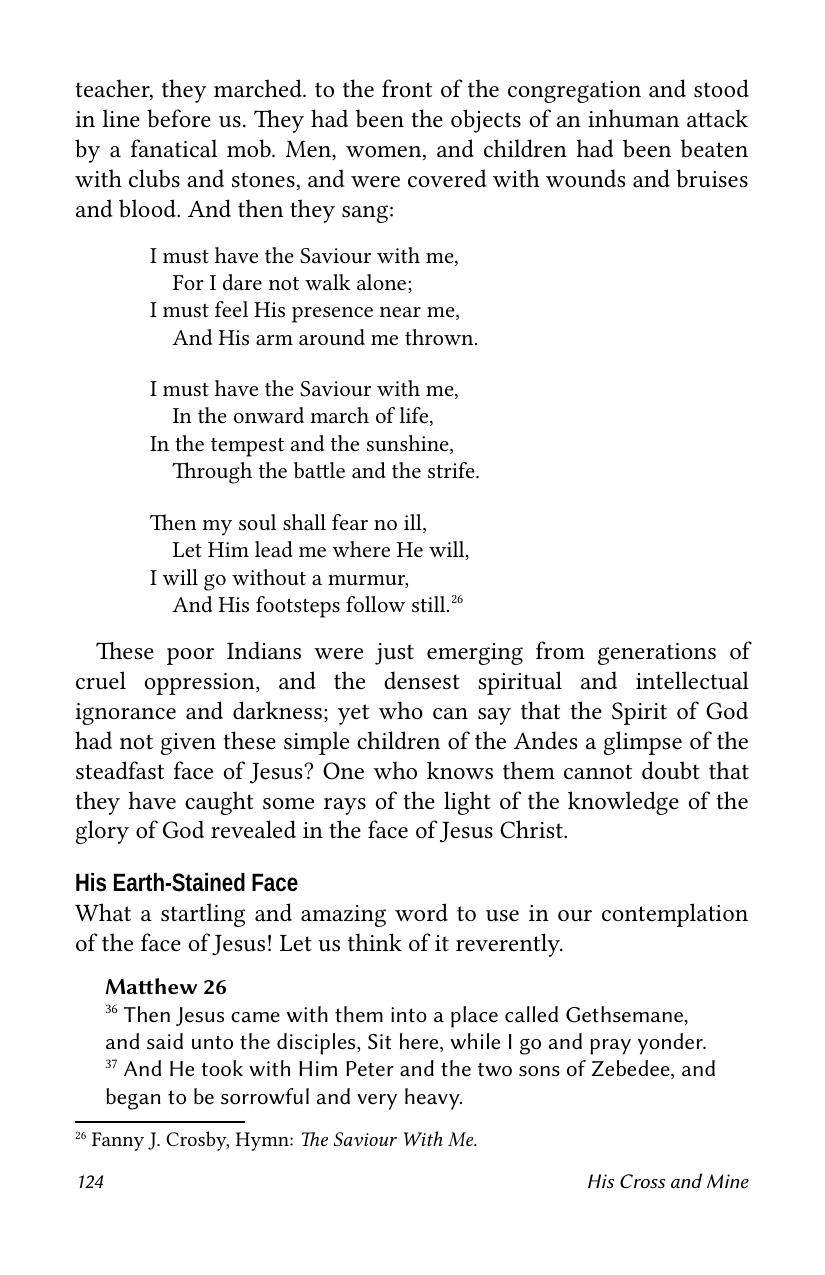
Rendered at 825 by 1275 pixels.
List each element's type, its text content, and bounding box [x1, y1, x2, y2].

text Matthew 26 [105, 974, 750, 1000]
text I must feel His presence near me, [150, 297, 750, 323]
text I must have the Saviour with me, [150, 242, 750, 269]
text And His arm around me thrown. [150, 325, 750, 351]
text teacher, they marched. to the front of the congregation and stood in line before us. They had been the objects of an inhuman attack by a fanatical mob. Men, women, and children had been beaten with clubs and stones, and were covered with wounds and bruises and blood. And then they sang: [75, 75, 750, 223]
text Let Him lead me where He will, [150, 537, 750, 563]
text Then my soul shall fear no ill, [150, 509, 750, 536]
text And His footsteps follow still. [150, 592, 750, 618]
text 37 And He took with Him Peter and the two sons of Zebedee, and began to be sorrowful and very heavy. [105, 1056, 720, 1110]
text I must have the Saviour with me, In the onward march of life, In the tempest and the sunshine, Through the battle and the strife. [150, 376, 750, 484]
subtitle His Earth-Stained Face [75, 867, 750, 896]
text I will go without a murmur, [150, 564, 750, 591]
text Fanny J. Crosby, Hymn: The Saviour With Me. [75, 1128, 750, 1152]
text For I dare not walk alone; [150, 270, 750, 296]
text What a startling and amazing word to use in our contemplation of the face of Jesus! Let us think of it reverently. [75, 899, 750, 958]
text These poor Indians were just emerging from generations of cruel oppression, and the densest spiritual and intellectual ignorance and darkness; yet who can say that the Spirit of God had not given these simple children of the Andes a glimpse of the steadfast face of Jesus? One who knows them cannot doubt that they have caught some rays of the light of the knowledge of the glory of God revealed in the face of Jesus Christ. [75, 637, 750, 845]
text 36 Then Jesus came with them into a place called Gethsemane, and said unto the disciples, Sit here, while I go and pray yonder. [105, 1002, 720, 1055]
